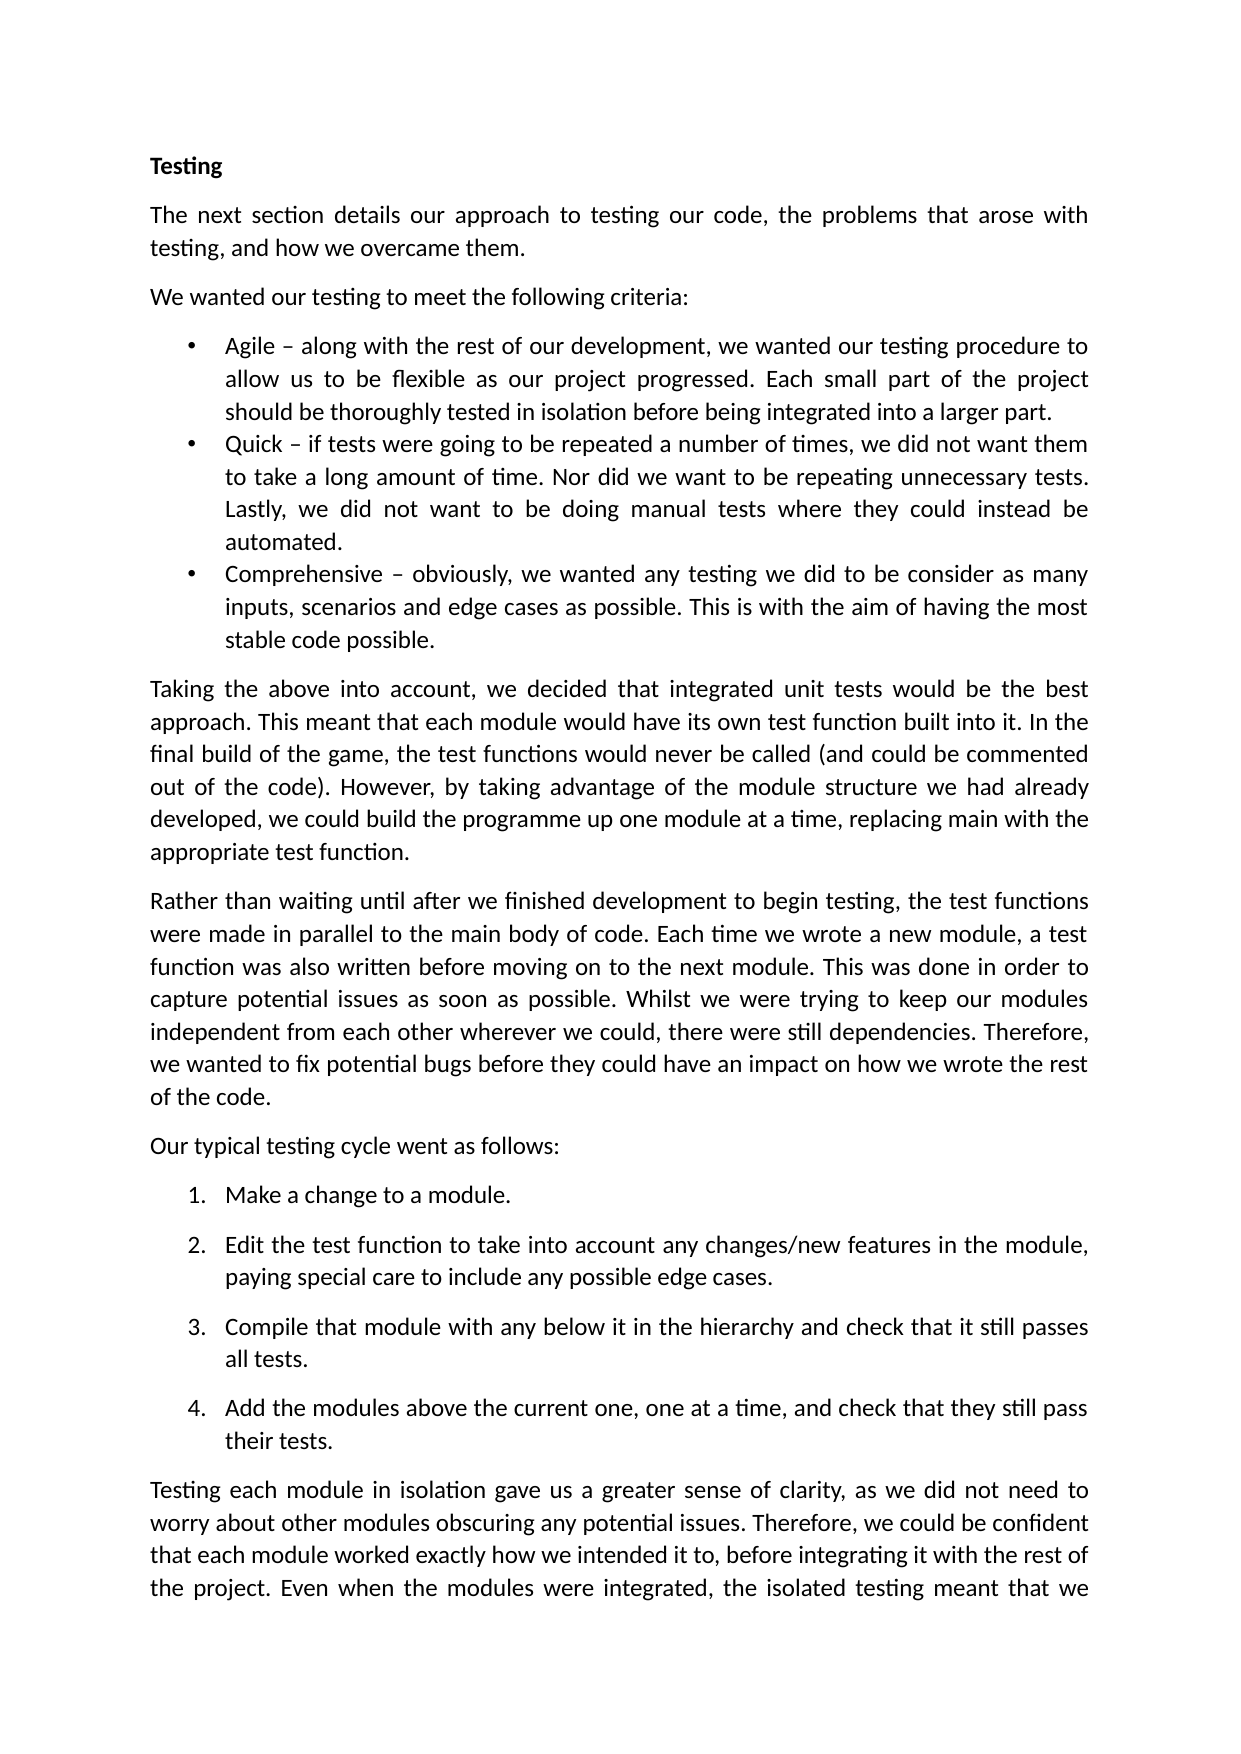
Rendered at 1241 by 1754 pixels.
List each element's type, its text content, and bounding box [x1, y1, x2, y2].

list Edit the test function to take into account any changes/new features in the module, paying special care to include any possible edge cases. [187, 1229, 1090, 1292]
text Our typical testing cycle went as follows: [150, 1130, 1090, 1161]
list Compile that module with any below it in the hierarchy and check that it still passes all tests. [187, 1311, 1090, 1374]
list Add the modules above the current one, one at a time, and check that they still pass their tests. [187, 1393, 1090, 1456]
text Rather than waiting until after we finished development to begin testing, the test functions were made in parallel to the main body of code. Each time we wrote a new module, a test function was also written before moving on to the next module. This was done in order to capture potential issues as soon as possible. Whilst we were trying to keep our modules independent from each other wherever we could, there were still dependencies. Therefore, we wanted to fix potential bugs before they could have an impact on how we wrote the rest of the code. [150, 885, 1090, 1112]
text We wanted our testing to meet the following criteria: [150, 281, 1090, 312]
list Make a change to a module. [187, 1179, 1090, 1210]
text Taking the above into account, we decided that integrated unit tests would be the best approach. This meant that each module would have its own test function built into it. In the final build of the game, the test functions would never be called (and could be commented out of the code). However, by taking advantage of the module structure we had already developed, we could build the programme up one module at a time, replacing main with the appropriate test function. [150, 673, 1090, 867]
text Testing [150, 150, 1090, 181]
list Comprehensive – obviously, we wanted any testing we did to be consider as many inputs, scenarios and edge cases as possible. This is with the aim of having the most stable code possible. [187, 559, 1090, 654]
list Agile – along with the rest of our development, we wanted our testing procedure to allow us to be flexible as our project progressed. Each small part of the project should be thoroughly tested in isolation before being integrated into a larger part. [187, 330, 1090, 426]
list Quick – if tests were going to be repeated a number of times, we did not want them to take a long amount of time. Nor did we want to be repeating unnecessary tests. Lastly, we did not want to be doing manual tests where they could instead be automated. [187, 428, 1090, 557]
text Testing each module in isolation gave us a greater sense of clarity, as we did not need to worry about other modules obscuring any potential issues. Therefore, we could be confident that each module worked exactly how we intended it to, before integrating it with the rest of the project. Even when the modules were integrated, the isolated testing meant that we [150, 1474, 1090, 1603]
text The next section details our approach to testing our code, the problems that arose with testing, and how we overcame them. [150, 199, 1090, 262]
